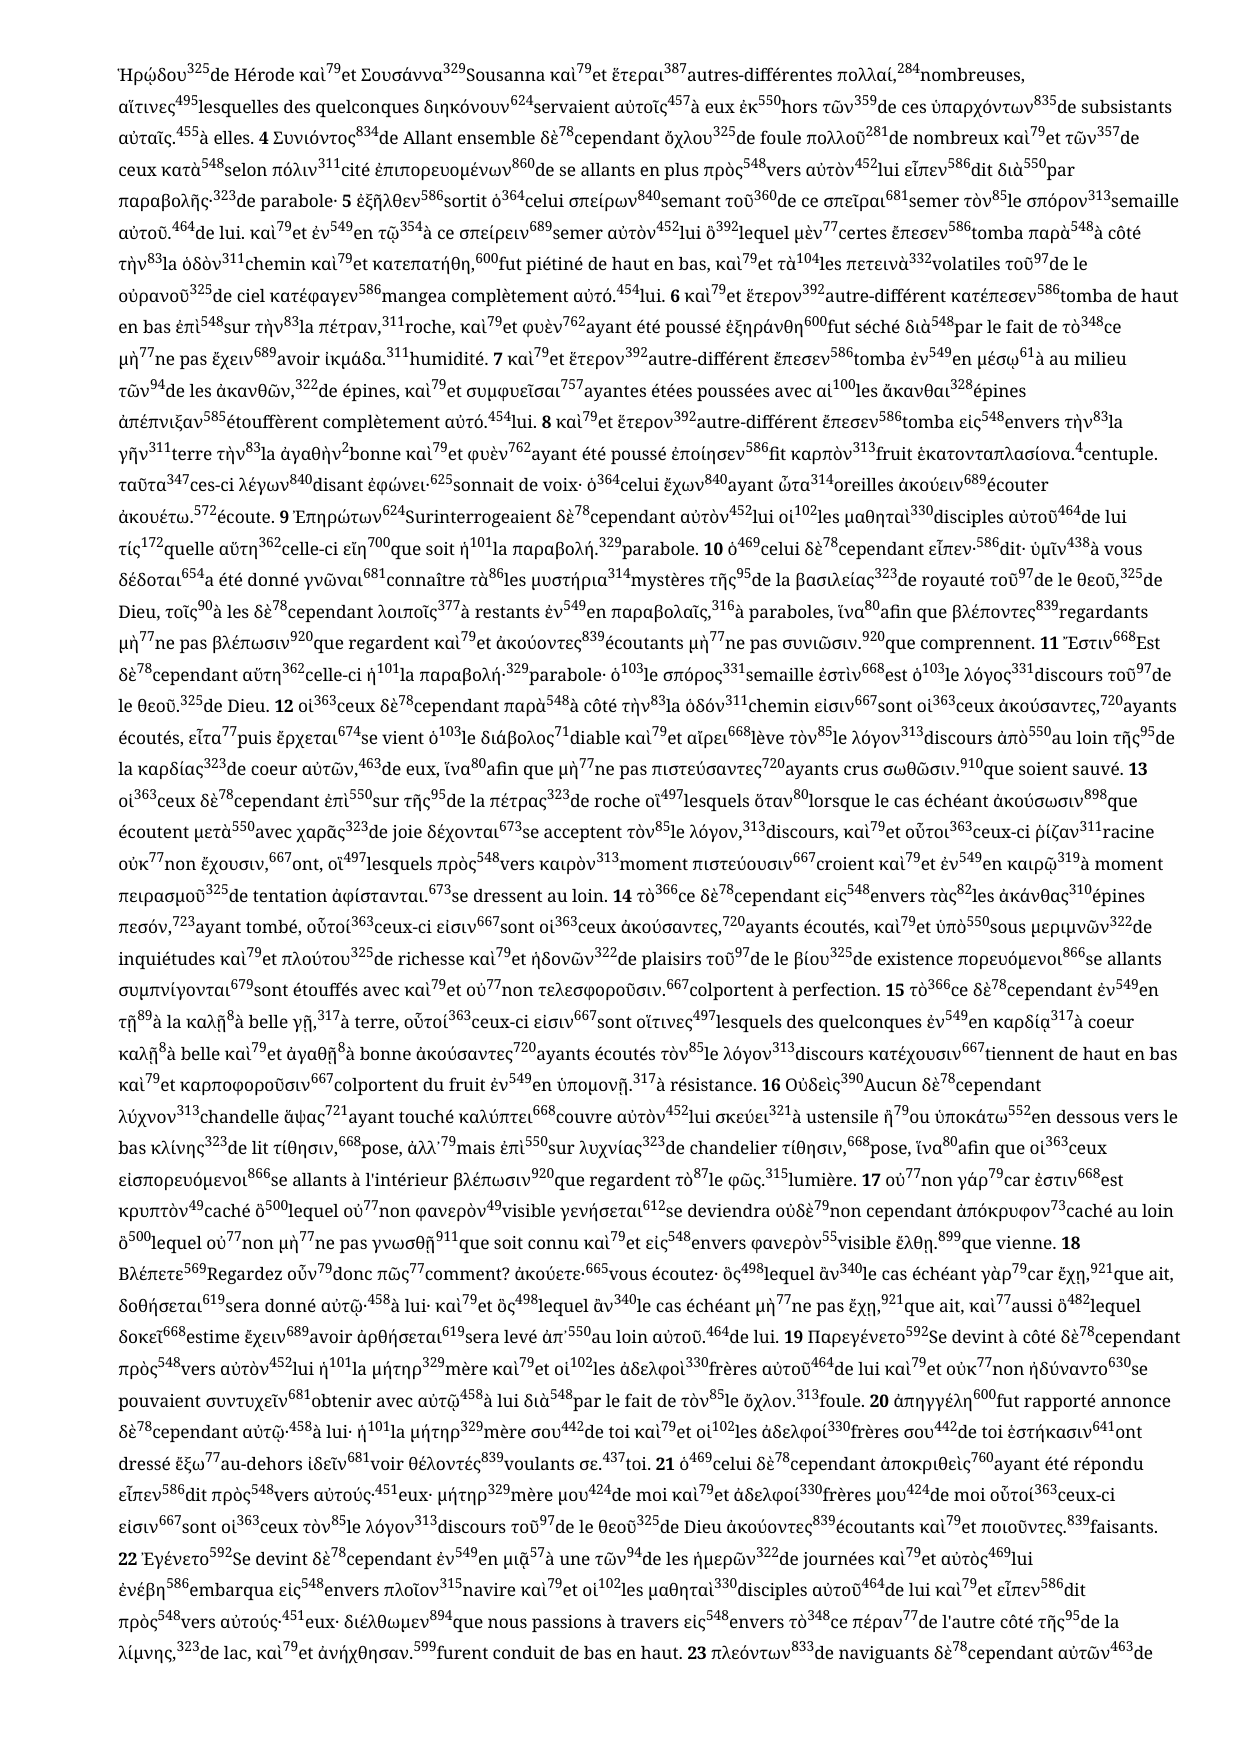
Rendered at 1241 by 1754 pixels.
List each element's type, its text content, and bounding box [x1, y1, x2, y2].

text 1 Καὶ79Et ἐγένετο592se devint ἐν549en τῷ352à celui καθεξῆς77successivement καὶ79et αὐτὸς469lui διώδευεν625faisait route à travers κατὰ548selon πόλιν311cité καὶ79et κώμην311village κηρύσσων840annonçant καὶ79et εὐαγγελιζόμενος867se évangélisant τὴν83la βασιλείαν311royauté τοῦ97de le θεοῦ325de Dieu καὶ79et οἱ102les δώδεκα70douze σὺν549avec αὐτῷ,458à lui, 2 καὶ79et γυναῖκές328femmes τινες284des quelconques αἳ495lesquelles ἦσαν624étaient τεθεραπευμέναι810ayantes étées soignées ἀπὸ550au loin πνευμάτων326de souffles πονηρῶν17de méchants καὶ79et ἀσθενειῶν,322de infirmités, Μαρία329Maria ἡ496celle καλουμένη889étante appelée Μαγδαληνή,329Magdalene, ἀφ᾽550au loin ἧς490de laquelle δαιμόνια332démons ἑπτὰ198sept ἐξεληλύθει,659avait sorti, 3 καὶ79et Ἰωάννα329Ioanna γυνὴ329femme Χουζᾶ325de Chouza ἐπιτρόπου325de administrateur Ἡρῴδου325de Hérode καὶ79et Σουσάννα329Sousanna καὶ79et ἕτεραι387autres-différentes πολλαί,284nombreuses, αἵτινες495lesquelles des quelconques διηκόνουν624servaient αὐτοῖς457à eux ἐκ550hors τῶν359de ces ὑπαρχόντων835de subsistants αὐταῖς.455à elles. 4 Συνιόντος834de Allant ensemble δὲ78cependant ὄχλου325de foule πολλοῦ281de nombreux καὶ79et τῶν357de ceux κατὰ548selon πόλιν311cité ἐπιπορευομένων860de se allants en plus πρὸς548vers αὐτὸν452lui εἶπεν586dit διὰ550par παραβολῆς·323de parabole· 5 ἐξῆλθεν586sortit ὁ364celui σπείρων840semant τοῦ360de ce σπεῖραι681semer τὸν85le σπόρον313semaille αὐτοῦ.464de lui. καὶ79et ἐν549en τῷ354à ce σπείρειν689semer αὐτὸν452lui ὃ392lequel μὲν77certes ἔπεσεν586tomba παρὰ548à côté τὴν83la ὁδὸν311chemin καὶ79et κατεπατήθη,600fut piétiné de haut en bas, καὶ79et τὰ104les πετεινὰ332volatiles τοῦ97de le οὐρανοῦ325de ciel κατέφαγεν586mangea complètement αὐτό.454lui. 6 καὶ79et ἕτερον392autre-différent κατέπεσεν586tomba de haut en bas ἐπὶ548sur τὴν83la πέτραν,311roche, καὶ79et φυὲν762ayant été poussé ἐξηράνθη600fut séché διὰ548par le fait de τὸ348ce μὴ77ne pas ἔχειν689avoir ἰκμάδα.311humidité. 7 καὶ79et ἕτερον392autre-différent ἔπεσεν586tomba ἐν549en μέσῳ61à au milieu τῶν94de les ἀκανθῶν,322de épines, καὶ79et συμφυεῖσαι757ayantes étées poussées avec αἱ100les ἄκανθαι328épines ἀπέπνιξαν585étouffèrent complètement αὐτό.454lui. 8 καὶ79et ἕτερον392autre-différent ἔπεσεν586tomba εἰς548envers τὴν83la γῆν311terre τὴν83la ἀγαθὴν2bonne καὶ79et φυὲν762ayant été poussé ἐποίησεν586fit καρπὸν313fruit ἑκατονταπλασίονα.4centuple. ταῦτα347ces-ci λέγων840disant ἐφώνει·625sonnait de voix· ὁ364celui ἔχων840ayant ὦτα314oreilles ἀκούειν689écouter ἀκουέτω.572écoute. 9 Ἐπηρώτων624Surinterrogeaient δὲ78cependant αὐτὸν452lui οἱ102les μαθηταὶ330disciples αὐτοῦ464de lui τίς172quelle αὕτη362celle-ci εἴη700que soit ἡ101la παραβολή.329parabole. 10 ὁ469celui δὲ78cependant εἶπεν·586dit· ὑμῖν438à vous δέδοται654a été donné γνῶναι681connaître τὰ86les μυστήρια314mystères τῆς95de la βασιλείας323de royauté τοῦ97de le θεοῦ,325de Dieu, τοῖς90à les δὲ78cependant λοιποῖς377à restants ἐν549en παραβολαῖς,316à paraboles, ἵνα80afin que βλέποντες839regardants μὴ77ne pas βλέπωσιν920que regardent καὶ79et ἀκούοντες839écoutants μὴ77ne pas συνιῶσιν.920que comprennent. 11 Ἔστιν668Est δὲ78cependant αὕτη362celle-ci ἡ101la παραβολή·329parabole· ὁ103le σπόρος331semaille ἐστὶν668est ὁ103le λόγος331discours τοῦ97de le θεοῦ.325de Dieu. 12 οἱ363ceux δὲ78cependant παρὰ548à côté τὴν83la ὁδόν311chemin εἰσιν667sont οἱ363ceux ἀκούσαντες,720ayants écoutés, εἶτα77puis ἔρχεται674se vient ὁ103le διάβολος71diable καὶ79et αἴρει668lève τὸν85le λόγον313discours ἀπὸ550au loin τῆς95de la καρδίας323de coeur αὐτῶν,463de eux, ἵνα80afin que μὴ77ne pas πιστεύσαντες720ayants crus σωθῶσιν.910que soient sauvé. 13 οἱ363ceux δὲ78cependant ἐπὶ550sur τῆς95de la πέτρας323de roche οἳ497lesquels ὅταν80lorsque le cas échéant ἀκούσωσιν898que écoutent μετὰ550avec χαρᾶς323de joie δέχονται673se acceptent τὸν85le λόγον,313discours, καὶ79et οὗτοι363ceux-ci ῥίζαν311racine οὐκ77non ἔχουσιν,667ont, οἳ497lesquels πρὸς548vers καιρὸν313moment πιστεύουσιν667croient καὶ79et ἐν549en καιρῷ319à moment πειρασμοῦ325de tentation ἀφίστανται.673se dressent au loin. 14 τὸ366ce δὲ78cependant εἰς548envers τὰς82les ἀκάνθας310épines πεσόν,723ayant tombé, οὗτοί363ceux-ci εἰσιν667sont οἱ363ceux ἀκούσαντες,720ayants écoutés, καὶ79et ὑπὸ550sous μεριμνῶν322de inquiétudes καὶ79et πλούτου325de richesse καὶ79et ἡδονῶν322de plaisirs τοῦ97de le βίου325de existence πορευόμενοι866se allants συμπνίγονται679sont étouffés avec καὶ79et οὐ77non τελεσφοροῦσιν.667colportent à perfection. 15 τὸ366ce δὲ78cependant ἐν549en τῇ89à la καλῇ8à belle γῇ,317à terre, οὗτοί363ceux-ci εἰσιν667sont οἵτινες497lesquels des quelconques ἐν549en καρδίᾳ317à coeur καλῇ8à belle καὶ79et ἀγαθῇ8à bonne ἀκούσαντες720ayants écoutés τὸν85le λόγον313discours κατέχουσιν667tiennent de haut en bas καὶ79et καρποφοροῦσιν667colportent du fruit ἐν549en ὑπομονῇ.317à résistance. 16 Οὐδεὶς390Aucun δὲ78cependant λύχνον313chandelle ἅψας721ayant touché καλύπτει668couvre αὐτὸν452lui σκεύει321à ustensile ἢ79ou ὑποκάτω552en dessous vers le bas κλίνης323de lit τίθησιν,668pose, ἀλλ᾽79mais ἐπὶ550sur λυχνίας323de chandelier τίθησιν,668pose, ἵνα80afin que οἱ363ceux εἰσπορευόμενοι866se allants à l'intérieur βλέπωσιν920que regardent τὸ87le φῶς.315lumière. 17 οὐ77non γάρ79car ἐστιν668est κρυπτὸν49caché ὃ500lequel οὐ77non φανερὸν49visible γενήσεται612se deviendra οὐδὲ79non cependant ἀπόκρυφον73caché au loin ὃ500lequel οὐ77non μὴ77ne pas γνωσθῇ911que soit connu καὶ79et εἰς548envers φανερὸν55visible ἔλθῃ.899que vienne. 18 Βλέπετε569Regardez οὖν79donc πῶς77comment? ἀκούετε·665vous écoutez· ὃς498lequel ἂν340le cas échéant γὰρ79car ἔχῃ,921que ait, δοθήσεται619sera donné αὐτῷ·458à lui· καὶ79et ὃς498lequel ἂν340le cas échéant μὴ77ne pas ἔχῃ,921que ait, καὶ77aussi ὃ482lequel δοκεῖ668estime ἔχειν689avoir ἀρθήσεται619sera levé ἀπ᾽550au loin αὐτοῦ.464de lui. 19 Παρεγένετο592Se devint à côté δὲ78cependant πρὸς548vers αὐτὸν452lui ἡ101la μήτηρ329mère καὶ79et οἱ102les ἀδελφοὶ330frères αὐτοῦ464de lui καὶ79et οὐκ77non ἠδύναντο630se pouvaient συντυχεῖν681obtenir avec αὐτῷ458à lui διὰ548par le fait de τὸν85le ὄχλον.313foule. 20 ἀπηγγέλη600fut rapporté annonce δὲ78cependant αὐτῷ·458à lui· ἡ101la μήτηρ329mère σου442de toi καὶ79et οἱ102les ἀδελφοί330frères σου442de toi ἑστήκασιν641ont dressé ἔξω77au-dehors ἰδεῖν681voir θέλοντές839voulants σε.437toi. 21 ὁ469celui δὲ78cependant ἀποκριθεὶς760ayant été répondu εἶπεν586dit πρὸς548vers αὐτούς·451eux· μήτηρ329mère μου424de moi καὶ79et ἀδελφοί330frères μου424de moi οὗτοί363ceux-ci εἰσιν667sont οἱ363ceux τὸν85le λόγον313discours τοῦ97de le θεοῦ325de Dieu ἀκούοντες839écoutants καὶ79et ποιοῦντες.839faisants. 22 Ἐγένετο592Se devint δὲ78cependant ἐν549en μιᾷ57à une τῶν94de les ἡμερῶν322de journées καὶ79et αὐτὸς469lui ἐνέβη586embarqua εἰς548envers πλοῖον315navire καὶ79et οἱ102les μαθηταὶ330disciples αὐτοῦ464de lui καὶ79et εἶπεν586dit πρὸς548vers αὐτούς·451eux· διέλθωμεν894que nous passions à travers εἰς548envers τὸ348ce πέραν77de l'autre côté τῆς95de la λίμνης,323de lac, καὶ79et ἀνήχθησαν.599furent conduit de bas en haut. 23 πλεόντων833de naviguants δὲ78cependant αὐτῶν463de eux ἀφύπνωσεν.586endormit. καὶ79et κατέβη586descendit λαῖλαψ329ouragan ἀνέμου325de vent εἰς548envers τὴν83la λίμνην311lac καὶ79et συνεπληροῦντο635étaient fait plénitude ensemble καὶ79et ἐκινδύνευον.624risquaient. 24 προσελθόντες720ayants venus vers δὲ78cependant διήγειραν585réveillèrent αὐτὸν452lui λέγοντες·839disants· ἐπιστάτα337Supérieur ἐπιστάτα,337Supérieur, ἀπολλύμεθα.669nous nous perdons au loin. ὁ469celui δὲ78cependant διεγερθεὶς760ayant été réveillé ἐπετίμησεν586survalorisa τῷ91à le ἀνέμῳ319à vent καὶ79et τῷ91à le κλύδωνι319à vague τοῦ99de le ὕδατος·327de eau· καὶ79et ἐπαύσαντο591se pausèrent καὶ79et ἐγένετο592se devint γαλήνη.329calme. 25 εἶπεν586dit δὲ78cependant αὐτοῖς·457à eux· ποῦ77où? ἡ101la πίστις329croyance ὑμῶν;441de vous; φοβηθέντες759ayants étés effrayés δὲ78cependant ἐθαύμασαν585étonnèrent λέγοντες839disants πρὸς548vers ἀλλήλους·501les uns les autres· τίς410quel ἄρα77par conséquent οὗτός364celui-ci ἐστιν668est ὅτι80en ce que καὶ79et τοῖς90à les ἀνέμοις318à vents ἐπιτάσσει668ordonne sûrement καὶ79et τῷ93à le ὕδατι,321à eau, καὶ79et ὑπακούουσιν667écoutent en soumission αὐτῷ;458à lui; 26 Καὶ79Et κατέπλευσαν585naviguèrent de haut en bas εἰς548envers τὴν83la χώραν311région τῶν96de les Γερασηνῶν,64de Géraséniens, ἥτις496laquelle une quelconque ἐστὶν668est ἀντιπέρα552vis à vis τῆς95de la Γαλιλαίας.323de Galilée. 27 ἐξελθόντι713à ayant sorti δὲ78cependant αὐτῷ458à lui ἐπὶ548sur τὴν83la γῆν311terre ὑπήντησεν586vint à la rencontre ἀνήρ331homme τις287un quelconque ἐκ550hors τῆς95de la πόλεως323de cité ἔχων840ayant δαιμόνια314démons καὶ79et χρόνῳ319à temps ἱκανῷ10à assez-important οὐκ77non ἐνεδύσατο592se envêtit ἱμάτιον315himation καὶ79et ἐν549en οἰκίᾳ317à maison d'habitation οὐκ77non ἔμενεν625restait ἀλλ᾽79mais ἐν549en τοῖς92à les μνήμασιν.320à monuments. 28 ἰδὼν721ayant vu δὲ78cependant τὸν85le Ἰησοῦν313Iésous ἀνακράξας721ayant croassé de bas en haut προσέπεσεν586tomba vers αὐτῷ458à lui καὶ79et φωνῇ317à son de voix μεγάλῃ8à grande εἶπεν·586dit· τί412quel ἐμοὶ420à moi καὶ79et σοί,439à toi, Ἰησοῦ337Iésous υἱὲ337fils τοῦ97de le θεοῦ325de Dieu τοῦ97de le ὑψίστου;65de très haut; δέομαί670je m'attache de lien σου,442de toi, μή77ne pas με417moi βασανίσῃς.897que tu tortures. 29 παρήγγειλεν586messagea à côté γὰρ79car τῷ93à le πνεύματι321à souffle τῷ93à le ἀκαθάρτῳ12à impur ἐξελθεῖν681sortir ἀπὸ550au loin τοῦ97de le ἀνθρώπου.325de être humain. πολλοῖς274à nombreux γὰρ79car χρόνοις318à temps συνηρπάκει659avait ravi avec αὐτὸν452lui καὶ79et ἐδεσμεύετο636était lié ἁλύσεσιν316à chaînes καὶ79et πέδαις316à entraves φυλασσόμενος891étant gardienné καὶ79et διαρήσσων840fracassant à travers τὰ86les δεσμὰ314liens ἠλαύνετο636était propulsé ὑπὸ550sous τοῦ99de le δαιμονίου327de démon εἰς548envers τὰς82les ἐρήμους.50désertes. 30 ἐπηρώτησεν586surinterrogea δὲ78cependant αὐτὸν452lui ὁ103le Ἰησοῦς·331Iésous· τί412quel σοι439à toi ὄνομά333nom ἐστιν;668est; ὁ469celui δὲ78cependant εἶπεν·586dit· λεγεών,329légion, ὅτι80en ce que εἰσῆλθεν586vint à l'intérieur δαιμόνια332démons πολλὰ288nombreux εἰς548envers αὐτόν.452lui. 31 καὶ79et παρεκάλουν624appelaient à côté αὐτὸν452lui ἵνα80afin que μὴ77ne pas ἐπιτάξῃ899que ordonne sûrement αὐτοῖς459à eux εἰς548envers τὴν83la ἄβυσσον311abysse ἀπελθεῖν.681éloigner. 32 ἦν625était δὲ78cependant ἐκεῖ77là ἀγέλη329harde χοίρων324de pourceaux ἱκανῶν15de assez-importants βοσκομένη889étante faite paître ἐν549en τῷ93à le ὄρει·321à montagne· καὶ79et παρεκάλεσαν585appelèrent à côté αὐτὸν452lui ἵνα80afin que ἐπιτρέψῃ899que permette αὐτοῖς459à eux εἰς548envers ἐκείνους345ceux-là εἰσελθεῖν·681venir à l'intérieur· καὶ79et ἐπέτρεψεν586permit αὐτοῖς.459à eux. 33 ἐξελθόντα722ayants sortis δὲ78cependant τὰ104les δαιμόνια332démons ἀπὸ550au loin τοῦ97de le ἀνθρώπου325de être humain εἰσῆλθον585vinrent à l'intérieur εἰς548envers τοὺς84les χοίρους,312pourceaux, καὶ79et ὥρμησεν586rua ἡ101la ἀγέλη329harde κατὰ550contre τοῦ97de le κρημνοῦ325de escarpement εἰς548envers τὴν83la λίμνην311lac καὶ79et ἀπεπνίγη.600fut étouffé complètement. 34 Ἰδόντες720Ayants vus δὲ78cependant οἱ363ceux βόσκοντες839faisants paître τὸ348ce γεγονὸς772ayant devenu ἔφυγον585fuirent καὶ79et ἀπήγγειλαν585rapportèrent annonce εἰς548envers τὴν83la πόλιν311cité καὶ79et εἰς548envers τοὺς84les ἀγρούς.312champs. 35 ἐξῆλθον585sortirent δὲ78cependant ἰδεῖν681voir τὸ348ce γεγονὸς772ayant devenu καὶ79et ἦλθον585vinrent πρὸς548vers τὸν85le Ἰησοῦν313Iésous καὶ79et εὗρον585trouvèrent καθήμενον849se étant assis τὸν85le ἄνθρωπον313être humain ἀφ᾽550au loin οὗ492de lequel τὰ104les δαιμόνια332démons ἐξῆλθεν586sortit ἱματισμένον796ayant été vêtu himation καὶ79et σωφρονοῦντα822étant sain d'émotion παρὰ548à côté τοὺς84les πόδας312pieds τοῦ97de le Ἰησοῦ,325de Iésous, καὶ79et ἐφοβήθησαν.599furent effrayé. 36 ἀπήγγειλαν585rapportèrent annonce δὲ78cependant αὐτοῖς457à eux οἱ363ceux ἰδόντες720ayants vus πῶς77comment? ἐσώθη600fut sauvé ὁ364celui δαιμονισθείς.760ayant été démonisé. 37 καὶ79et ἠρώτησεν586interrogea αὐτὸν452lui ἅπαν289en totalité τὸ105le πλῆθος333multitude τῆς95de la περιχώρου63de région alentour τῶν96de les Γερασηνῶν64de Géraséniens ἀπελθεῖν681éloigner ἀπ᾽550au loin αὐτῶν,465de eux, ὅτι80en ce que φόβῳ319à effroi μεγάλῳ10à grand συνείχοντο·635étaient tenu ensemble· αὐτὸς469lui δὲ78cependant ἐμβὰς721ayant embarqué εἰς548envers πλοῖον315navire ὑπέστρεψεν.586retourna en arrière. 38 ἐδεῖτο631se attachait de lien δὲ78cependant αὐτοῦ464de lui ὁ103le ἀνὴρ331homme ἀφ᾽550au loin οὗ492de lequel ἐξεληλύθει659avait sorti τὰ104les δαιμόνια332démons εἶναι689être σὺν549avec αὐτῷ·458à lui· ἀπέλυσεν586délia au loin δὲ78cependant αὐτὸν452lui λέγων·840disant· 39 ὑπόστρεφε570retourne en arrière εἰς548envers τὸν85le οἶκόν313maison σου442de toi καὶ79et διηγοῦ574te raconte complètement ὅσα481autant lesquels σοι439à toi ἐποίησεν586fit ὁ103le θεός.331Dieu. καὶ79et ἀπῆλθεν586éloigna καθ᾽548selon ὅλην267toute entière τὴν83la πόλιν311cité κηρύσσων840annonçant ὅσα481autant lesquels ἐποίησεν586fit αὐτῷ458à lui ὁ103le Ἰησοῦς.331Iésous. 40 Ἐν549En δὲ78cependant τῷ354à ce ὑποστρέφειν689retourner en arrière τὸν85le Ἰησοῦν313Iésous ἀπεδέξατο592se accepta loin αὐτὸν452lui ὁ103le ὄχλος·331foule· ἦσαν624étaient γὰρ79car πάντες389tous προσδοκῶντες839attendants αὐτόν.452lui. 41 καὶ79et ἰδοὺ306voici ἦλθεν586vint ἀνὴρ331homme ᾧ486à lequel ὄνομα333nom Ἰάϊρος331Iairos καὶ79et οὗτος364celui-ci ἄρχων331chef τῆς95de la συναγωγῆς323de synagogue ὑπῆρχεν,625subsistait, καὶ79et πεσὼν721ayant tombé παρὰ548à côté τοὺς84les πόδας312pieds [τοῦ]99[de le] Ἰησοῦ325de Iésous παρεκάλει625appelait à côté αὐτὸν452lui εἰσελθεῖν681venir à l'intérieur εἰς548envers τὸν85le οἶκον313maison αὐτοῦ,464de lui, 42 ὅτι80en ce que θυγάτηρ329fille μονογενὴς69monogène ἦν625était αὐτῷ458à lui ὡς77comme ἐτῶν326de ans δώδεκα192de douze καὶ79et αὐτὴ467elle ἀπέθνῃσκεν.625mourait loin. Ἐν549En δὲ78cependant τῷ354à ce ὑπάγειν689diriger en arrière αὐτὸν452lui οἱ102les ὄχλοι330foules συνέπνιγον624étouffaient avec αὐτόν.452lui. 43 Καὶ79Et γυνὴ329femme οὖσα838étante ἐν549en ῥύσει317à écoulement αἵματος327de sang ἀπὸ550au loin ἐτῶν326de ans δώδεκα,192de douze, ἥτις496laquelle une quelconque [ἰατροῖς318[à médecins προσαναλώσασα719ayante consumée auprès ὅλον269tout entier τὸν245le βίον]313existence] οὐκ77non ἴσχυσεν586eut la ténacité ἀπ᾽550au loin οὐδενὸς384de aucun θεραπευθῆναι,683être soigné, 44 προσελθοῦσα719ayante venue vers ὄπισθεν77de derrière ἥψατο592se toucha τοῦ99de le κρασπέδου327de frange τοῦ99de le ἱματίου327de himation αὐτοῦ464de lui καὶ79et παραχρῆμα77instantanément ἔστη586dressa ἡ101la ῥύσις329écoulement τοῦ99de le αἵματος327de sang αὐτῆς.462de elle. 45 καὶ79et εἶπεν586dit ὁ103le Ἰησοῦς·331Iésous· τίς410quel ὁ364celui ἁψάμενός740se ayant touché μου;424de moi; ἀρνουμένων860de se niants δὲ78cependant πάντων383de tous εἶπεν586dit ὁ103le Πέτρος·331Pierre· ἐπιστάτα,337Supérieur, οἱ102les ὄχλοι330foules συνέχουσίν667tiennent ensemble σε437toi καὶ79et ἀποθλίβουσιν.667oppressent loin. 46 ὁ103le δὲ78cependant Ἰησοῦς331Iésous εἶπεν·586dit· ἥψατό592se toucha μού424de moi τις,390un quelconque, ἐγὼ431moi γὰρ79car ἔγνων582je connus δύναμιν311puissance ἐξεληλυθυῖαν768ayante sortie ἀπ᾽550au loin ἐμοῦ.424de moi. 47 ἰδοῦσα719ayante vue δὲ78cependant ἡ101la γυνὴ329femme ὅτι80en ce que οὐκ77non ἔλαθεν,586omit, τρέμουσα838tremblante ἦλθεν586vint καὶ79et προσπεσοῦσα719ayante tombée vers αὐτῷ458à lui δι᾽548par le fait de ἣν293laquelle αἰτίαν311cause ἥψατο592se toucha αὐτοῦ464de lui ἀπήγγειλεν586rapporta annonce ἐνώπιον552en devant παντὸς281de tout τοῦ97de le λαοῦ325de peuple καὶ79et ὡς77comme ἰάθη600fut guéri παραχρῆμα.77instantanément. 48 ὁ469celui δὲ78cependant εἶπεν586dit αὐτῇ·456à elle· θυγάτηρ,335fille, ἡ101la πίστις329croyance σου442de toi σέσωκέν642a sauvé σε·437toi· πορεύου574te va εἰς548envers εἰρήνην.311paix. 49 Ἔτι77Encore αὐτοῦ464de lui λαλοῦντος834de bavardant ἔρχεταί674se vient τις390un quelconque παρὰ550à côté τοῦ97de le ἀρχισυναγώγου325de chef de synagogue λέγων840disant ὅτι80en ce que τέθνηκεν642a mort ἡ101la θυγάτηρ329fille σου·442de toi· μηκέτι77ne pas plus σκύλλε570écorche τὸν85le διδάσκαλον.313enseignant. 50 ὁ103le δὲ78cependant Ἰησοῦς331Iésous ἀκούσας721ayant écouté ἀπεκρίθη600fut répondu αὐτῷ·458à lui· μὴ77ne pas φοβοῦ,574te effraie, μόνον77seulement πίστευσον,554crois, καὶ79et σωθήσεται.619sera sauvé. 51 ἐλθὼν721ayant venu δὲ78cependant εἰς548envers τὴν83la οἰκίαν311maison d'habitation οὐκ77non ἀφῆκεν586abandonna εἰσελθεῖν681venir à l'intérieur τινα373un quelconque σὺν549avec αὐτῷ458à lui εἰ551si μὴ77ne pas Πέτρον313Pierre καὶ79et Ἰωάννην313Ioannes καὶ79et Ἰάκωβον313Iakobos καὶ79et τὸν85le πατέρα313père τῆς95de la παιδὸς323de jeune servante καὶ79et τὴν83la μητέρα.311mère. 52 ἔκλαιον624pleuraient δὲ78cependant πάντες389tous καὶ79et ἐκόπτοντο630se coupaient αὐτήν.450elle. ὁ469celui δὲ78cependant εἶπεν·586dit· μὴ77ne pas κλαίετε,569pleurez, οὐ77non γὰρ79car ἀπέθανεν586mourut loin ἀλλὰ79mais καθεύδει.668dort de haut en bas. 53 καὶ79et κατεγέλων624riaient de haut en bas αὐτοῦ464de lui εἰδότες782ayants sus ὅτι80en ce que ἀπέθανεν.586mourut loin. 54 αὐτὸς469lui δὲ78cependant κρατήσας721ayant saisi avec force τῆς95de la χειρὸς323de main αὐτῆς462de elle ἐφώνησεν586sonna de voix λέγων·840disant· ἡ107la παῖς,335jeune servante, ἔγειρε.570éveille. 55 καὶ79et ἐπέστρεψεν586tourna sur τὸ105le πνεῦμα333souffle αὐτῆς462de elle καὶ79et ἀνέστη586redressa παραχρῆμα77instantanément καὶ79et διέταξεν586ordonna au-travers αὐτῇ456à elle δοθῆναι683être donné φαγεῖν.681manger. 56 καὶ79et ἐξέστησαν585extasièrent οἱ102les γονεῖς330parents αὐτῆς·462de elle· ὁ469celui δὲ78cependant παρήγγειλεν586messagea à côté αὐτοῖς457à eux μηδενὶ378à pas un εἰπεῖν681dire τὸ482ce γεγονός.772ayant devenu. [118, 59, 1181, 1665]
